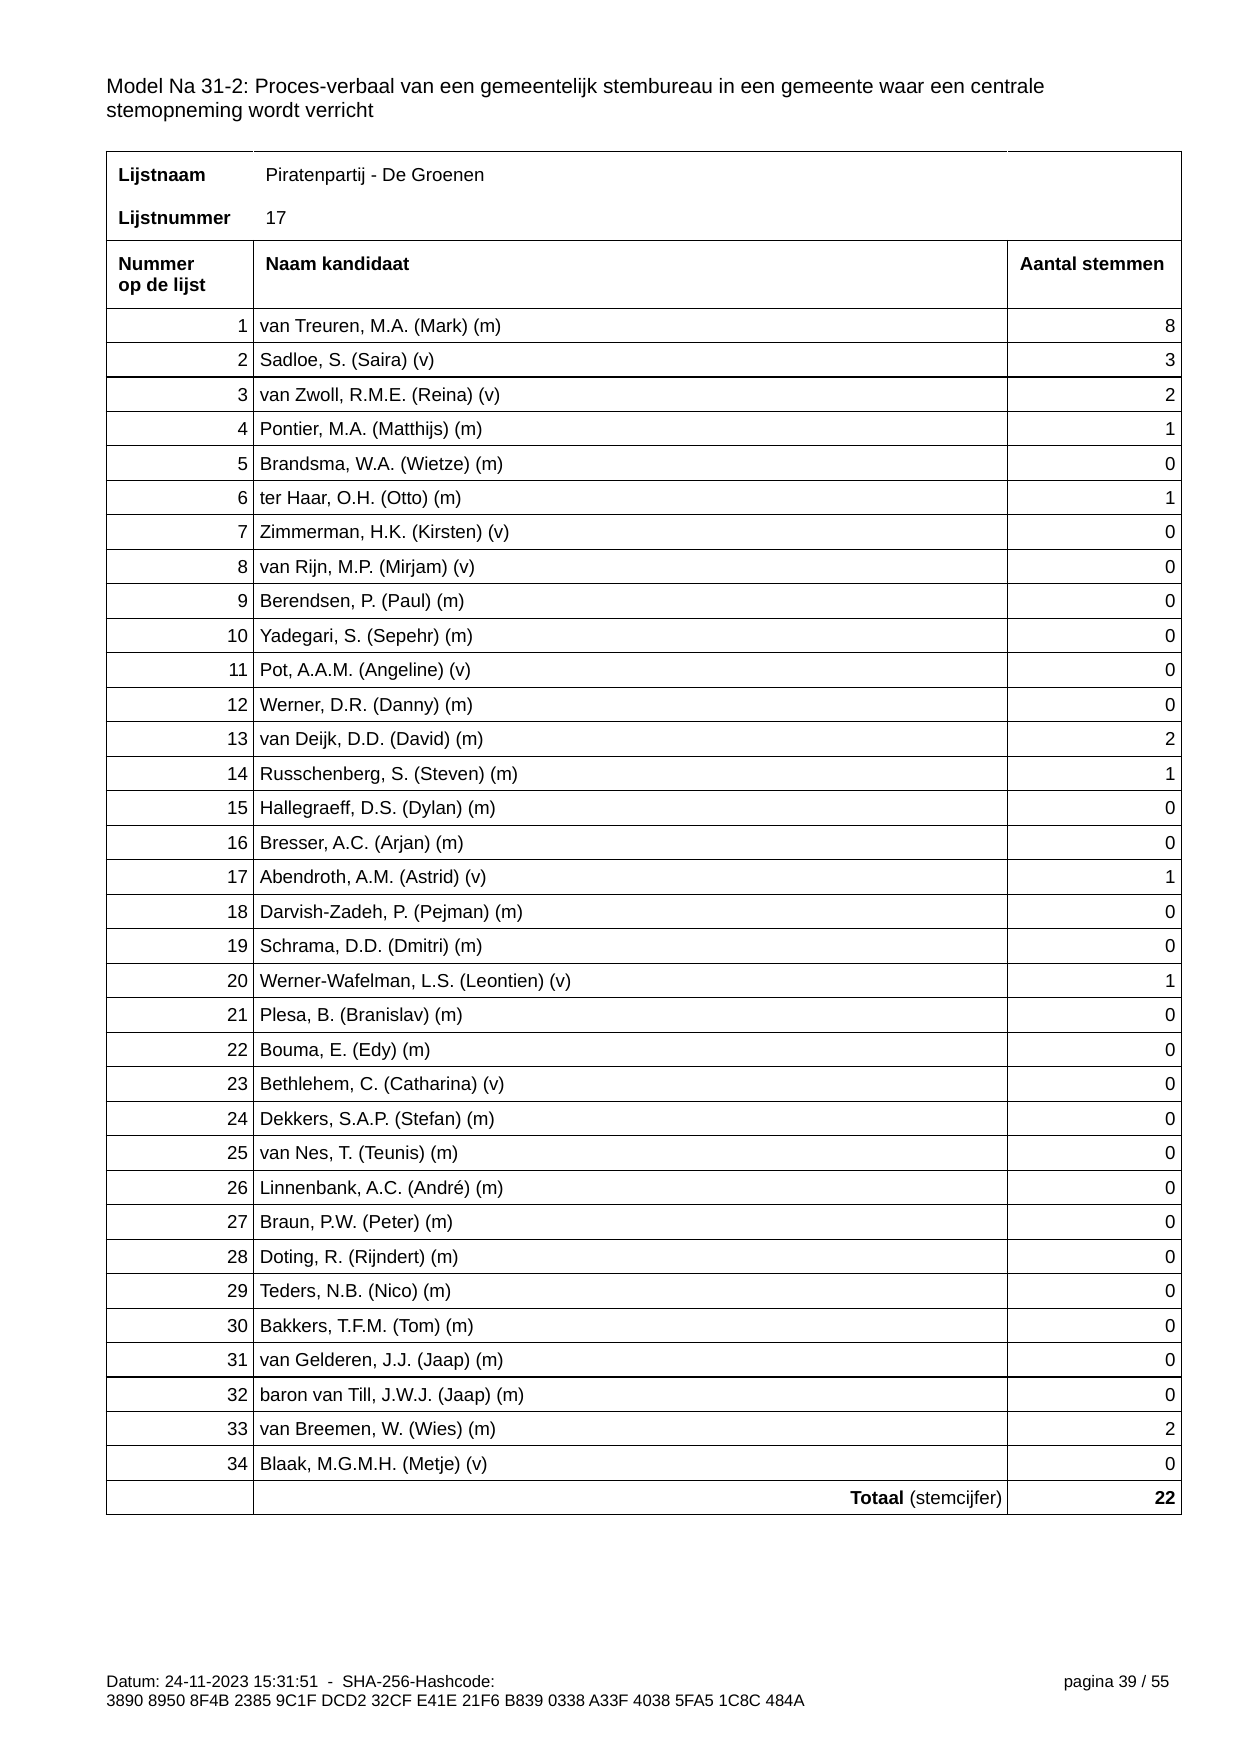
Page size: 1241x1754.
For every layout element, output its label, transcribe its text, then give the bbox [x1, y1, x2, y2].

table_cell 0 [1008, 1309, 1181, 1342]
table_cell 22 [1008, 1481, 1181, 1514]
table_cell 0 [1008, 515, 1181, 549]
table_cell 34 [107, 1446, 253, 1480]
table_cell van Gelderen, J.J. (Jaap) (m) [254, 1343, 1007, 1376]
table_cell 2 [1008, 378, 1181, 411]
table_cell Brandsma, W.A. (Wietze) (m) [254, 446, 1007, 480]
table_cell van Nes, T. (Teunis) (m) [254, 1136, 1007, 1169]
table_cell 12 [107, 688, 253, 721]
table_cell van Deijk, D.D. (David) (m) [254, 722, 1007, 756]
table_cell 0 [1008, 1171, 1181, 1204]
table_cell 27 [107, 1205, 253, 1238]
table_cell van Treuren, M.A. (Mark) (m) [254, 309, 1007, 342]
table_cell 28 [107, 1240, 253, 1273]
table_header Lijstnaam Lijstnummer [107, 152, 253, 240]
table_cell 1 [107, 309, 253, 342]
table_cell 18 [107, 895, 253, 928]
table_cell 17 [107, 860, 253, 894]
table_cell 0 [1008, 1205, 1181, 1238]
table_cell Zimmerman, H.K. (Kirsten) (v) [254, 515, 1007, 549]
table_cell Pot, A.A.M. (Angeline) (v) [254, 653, 1007, 687]
table_cell 0 [1008, 653, 1181, 687]
table_cell 0 [1008, 1378, 1181, 1411]
table_cell 2 [107, 343, 253, 376]
table_cell 1 [1008, 964, 1181, 997]
table_cell 0 [1008, 1102, 1181, 1135]
table_cell Bouma, E. (Edy) (m) [254, 1033, 1007, 1066]
table_cell baron van Till, J.W.J. (Jaap) (m) [254, 1378, 1007, 1411]
table_cell 8 [1008, 309, 1181, 342]
table_cell 11 [107, 653, 253, 687]
table_cell 4 [107, 412, 253, 445]
table_cell 0 [1008, 619, 1181, 652]
table_cell 23 [107, 1067, 253, 1101]
table_cell 16 [107, 826, 253, 859]
table_cell 30 [107, 1309, 253, 1342]
table_cell Totaal (stemcijfer) [254, 1481, 1007, 1514]
table_cell 32 [107, 1378, 253, 1411]
table_cell 1 [1008, 412, 1181, 445]
table_cell 13 [107, 722, 253, 756]
table_cell 0 [1008, 1033, 1181, 1066]
table_cell 0 [1008, 1240, 1181, 1273]
table_cell 31 [107, 1343, 253, 1376]
table_cell 0 [1008, 929, 1181, 963]
table_cell 0 [1008, 688, 1181, 721]
table_cell 22 [107, 1033, 253, 1066]
table_cell Werner, D.R. (Danny) (m) [254, 688, 1007, 721]
table_header Piratenpartij - De Groenen 17 [254, 152, 1007, 240]
table_cell ter Haar, O.H. (Otto) (m) [254, 481, 1007, 514]
table_cell van Zwoll, R.M.E. (Reina) (v) [254, 378, 1007, 411]
table_cell Blaak, M.G.M.H. (Metje) (v) [254, 1446, 1007, 1480]
table_cell 1 [1008, 481, 1181, 514]
table_cell 19 [107, 929, 253, 963]
table_cell 0 [1008, 446, 1181, 480]
table_cell Bethlehem, C. (Catharina) (v) [254, 1067, 1007, 1101]
table_cell 0 [1008, 1136, 1181, 1169]
table_cell 7 [107, 515, 253, 549]
table_cell 26 [107, 1171, 253, 1204]
table_cell Darvish-Zadeh, P. (Pejman) (m) [254, 895, 1007, 928]
table_cell Schrama, D.D. (Dmitri) (m) [254, 929, 1007, 963]
table_cell van Breemen, W. (Wies) (m) [254, 1412, 1007, 1445]
table_cell 24 [107, 1102, 253, 1135]
table_cell 29 [107, 1274, 253, 1307]
table_cell Plesa, B. (Branislav) (m) [254, 998, 1007, 1032]
table_cell Hallegraeff, D.S. (Dylan) (m) [254, 791, 1007, 825]
table_cell 0 [1008, 1274, 1181, 1307]
table_cell 6 [107, 481, 253, 514]
table_cell 3 [107, 378, 253, 411]
table_cell Pontier, M.A. (Matthijs) (m) [254, 412, 1007, 445]
table_cell 10 [107, 619, 253, 652]
table_cell 14 [107, 757, 253, 790]
table_cell 8 [107, 550, 253, 583]
table_cell Aantal stemmen [1008, 241, 1181, 307]
table_cell Naam kandidaat [254, 241, 1007, 307]
table_cell 20 [107, 964, 253, 997]
table_cell 5 [107, 446, 253, 480]
table_cell Nummer op de lijst [107, 241, 253, 307]
table_cell 0 [1008, 584, 1181, 618]
table_cell Werner-Wafelman, L.S. (Leontien) (v) [254, 964, 1007, 997]
table_cell Bresser, A.C. (Arjan) (m) [254, 826, 1007, 859]
table_cell 0 [1008, 791, 1181, 825]
table_cell 0 [1008, 826, 1181, 859]
table_cell 0 [1008, 550, 1181, 583]
table_cell 25 [107, 1136, 253, 1169]
table_cell 0 [1008, 1343, 1181, 1376]
table_cell 21 [107, 998, 253, 1032]
table_cell 15 [107, 791, 253, 825]
table_cell Sadloe, S. (Saira) (v) [254, 343, 1007, 376]
table_cell Berendsen, P. (Paul) (m) [254, 584, 1007, 618]
table_cell Russchenberg, S. (Steven) (m) [254, 757, 1007, 790]
table_cell Doting, R. (Rijndert) (m) [254, 1240, 1007, 1273]
table_cell van Rijn, M.P. (Mirjam) (v) [254, 550, 1007, 583]
table_cell 0 [1008, 1067, 1181, 1101]
table_cell Abendroth, A.M. (Astrid) (v) [254, 860, 1007, 894]
table_cell 2 [1008, 722, 1181, 756]
table_cell 0 [1008, 1446, 1181, 1480]
table_cell 3 [1008, 343, 1181, 376]
table_cell 1 [1008, 757, 1181, 790]
table_cell Yadegari, S. (Sepehr) (m) [254, 619, 1007, 652]
table_cell [107, 1481, 253, 1514]
table_cell 9 [107, 584, 253, 618]
table_cell Linnenbank, A.C. (André) (m) [254, 1171, 1007, 1204]
table_cell Dekkers, S.A.P. (Stefan) (m) [254, 1102, 1007, 1135]
table_cell 0 [1008, 998, 1181, 1032]
table_cell 2 [1008, 1412, 1181, 1445]
table_cell 0 [1008, 895, 1181, 928]
table_cell 33 [107, 1412, 253, 1445]
table_cell 1 [1008, 860, 1181, 894]
table_cell Braun, P.W. (Peter) (m) [254, 1205, 1007, 1238]
table_cell Bakkers, T.F.M. (Tom) (m) [254, 1309, 1007, 1342]
table_cell Teders, N.B. (Nico) (m) [254, 1274, 1007, 1307]
table_header [1008, 152, 1181, 240]
